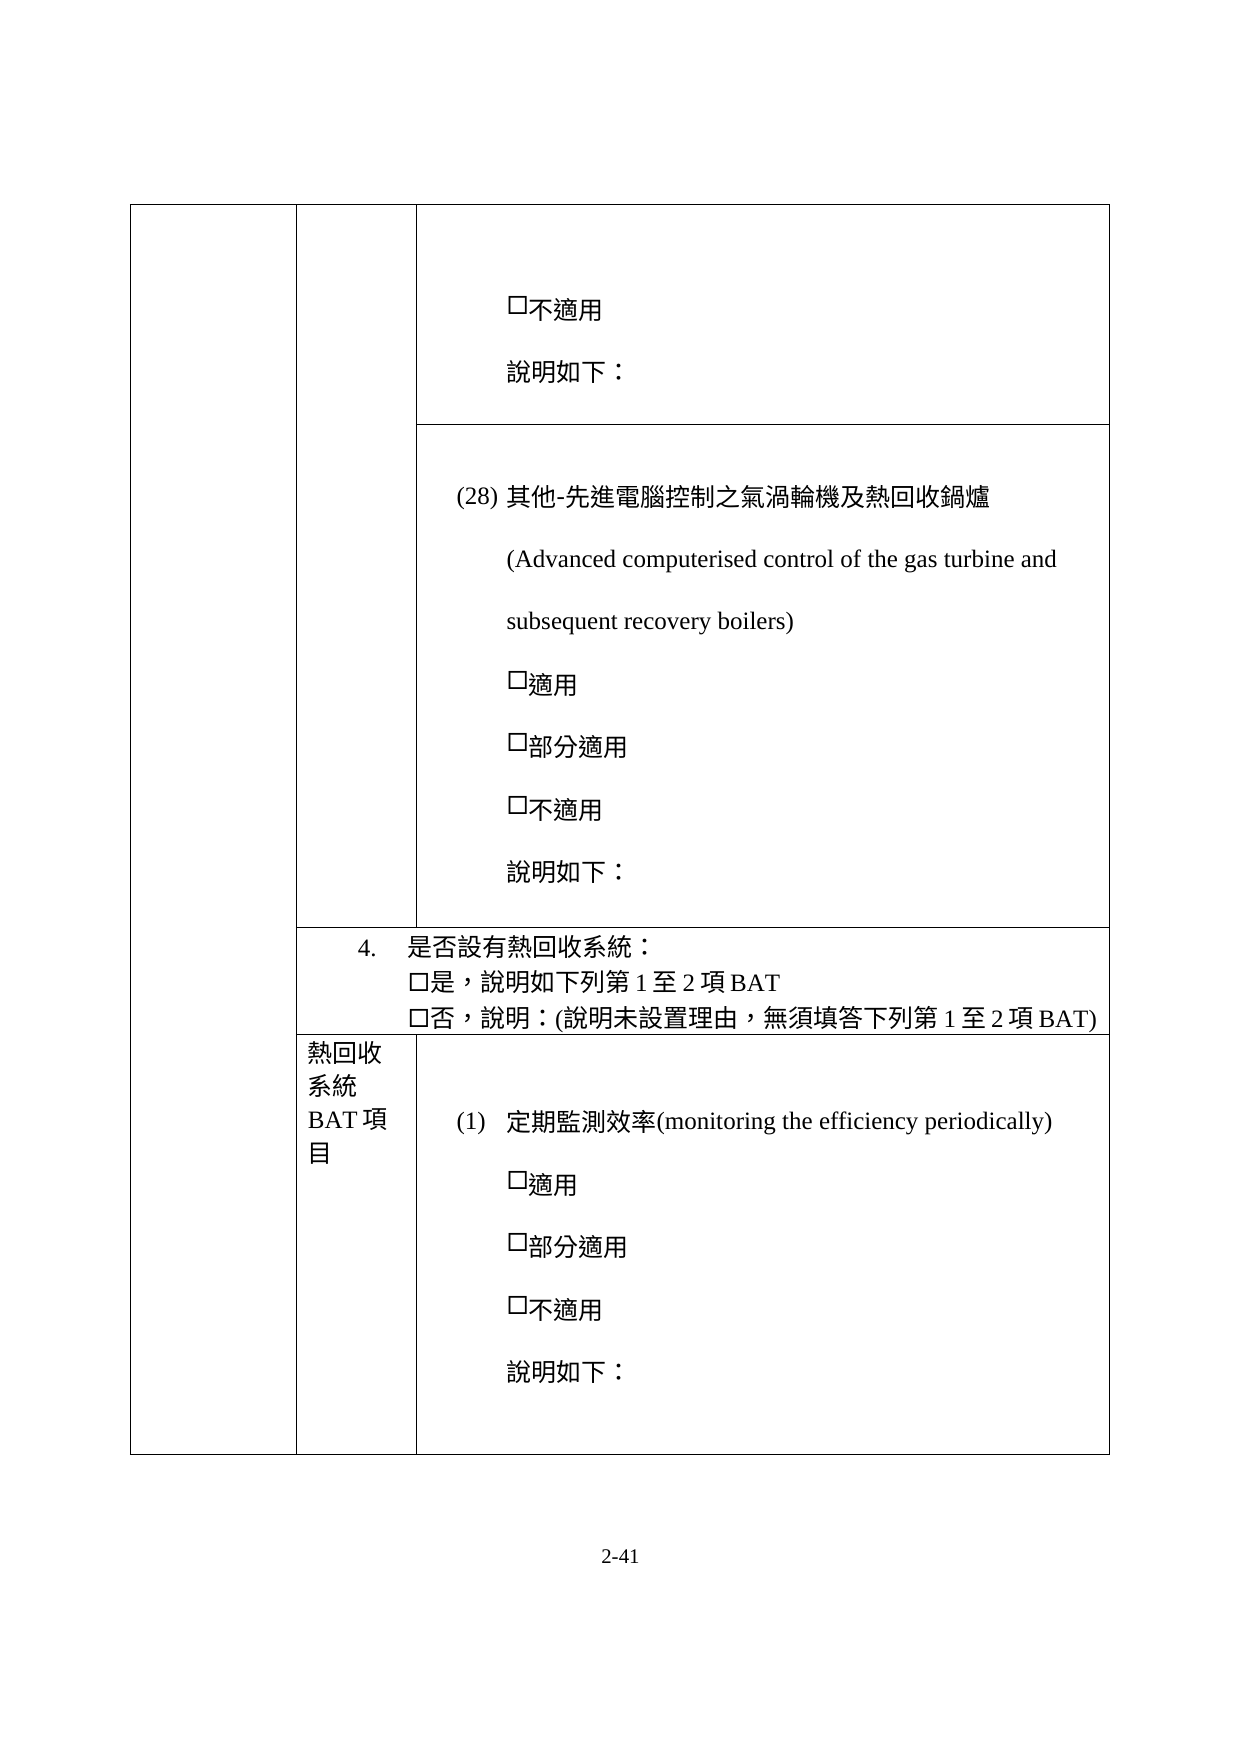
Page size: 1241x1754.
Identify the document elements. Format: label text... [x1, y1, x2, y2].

table_cell [297, 205, 416, 927]
table_cell 熱回收系統BAT項目 [297, 1035, 416, 1454]
table_cell 其他-先進電腦控制之氣渦輪機及熱回收鍋爐(Advanced computerised control of the gas turbine and subsequent recovery boilers) 適用 部分適用 不適用 說明如下： [417, 425, 1109, 927]
table_cell 是否設有熱回收系統： 是，說明如下列第1至2項BAT 否，說明：(說明未設置理由，無須填答下列第1至2項BAT) [297, 928, 1109, 1034]
table_cell 不適用 說明如下： [417, 205, 1109, 424]
table_cell 定期監測效率(monitoring the efficiency periodically) 適用 部分適用 不適用 說明如下： [417, 1035, 1109, 1454]
table_cell [131, 205, 296, 1454]
